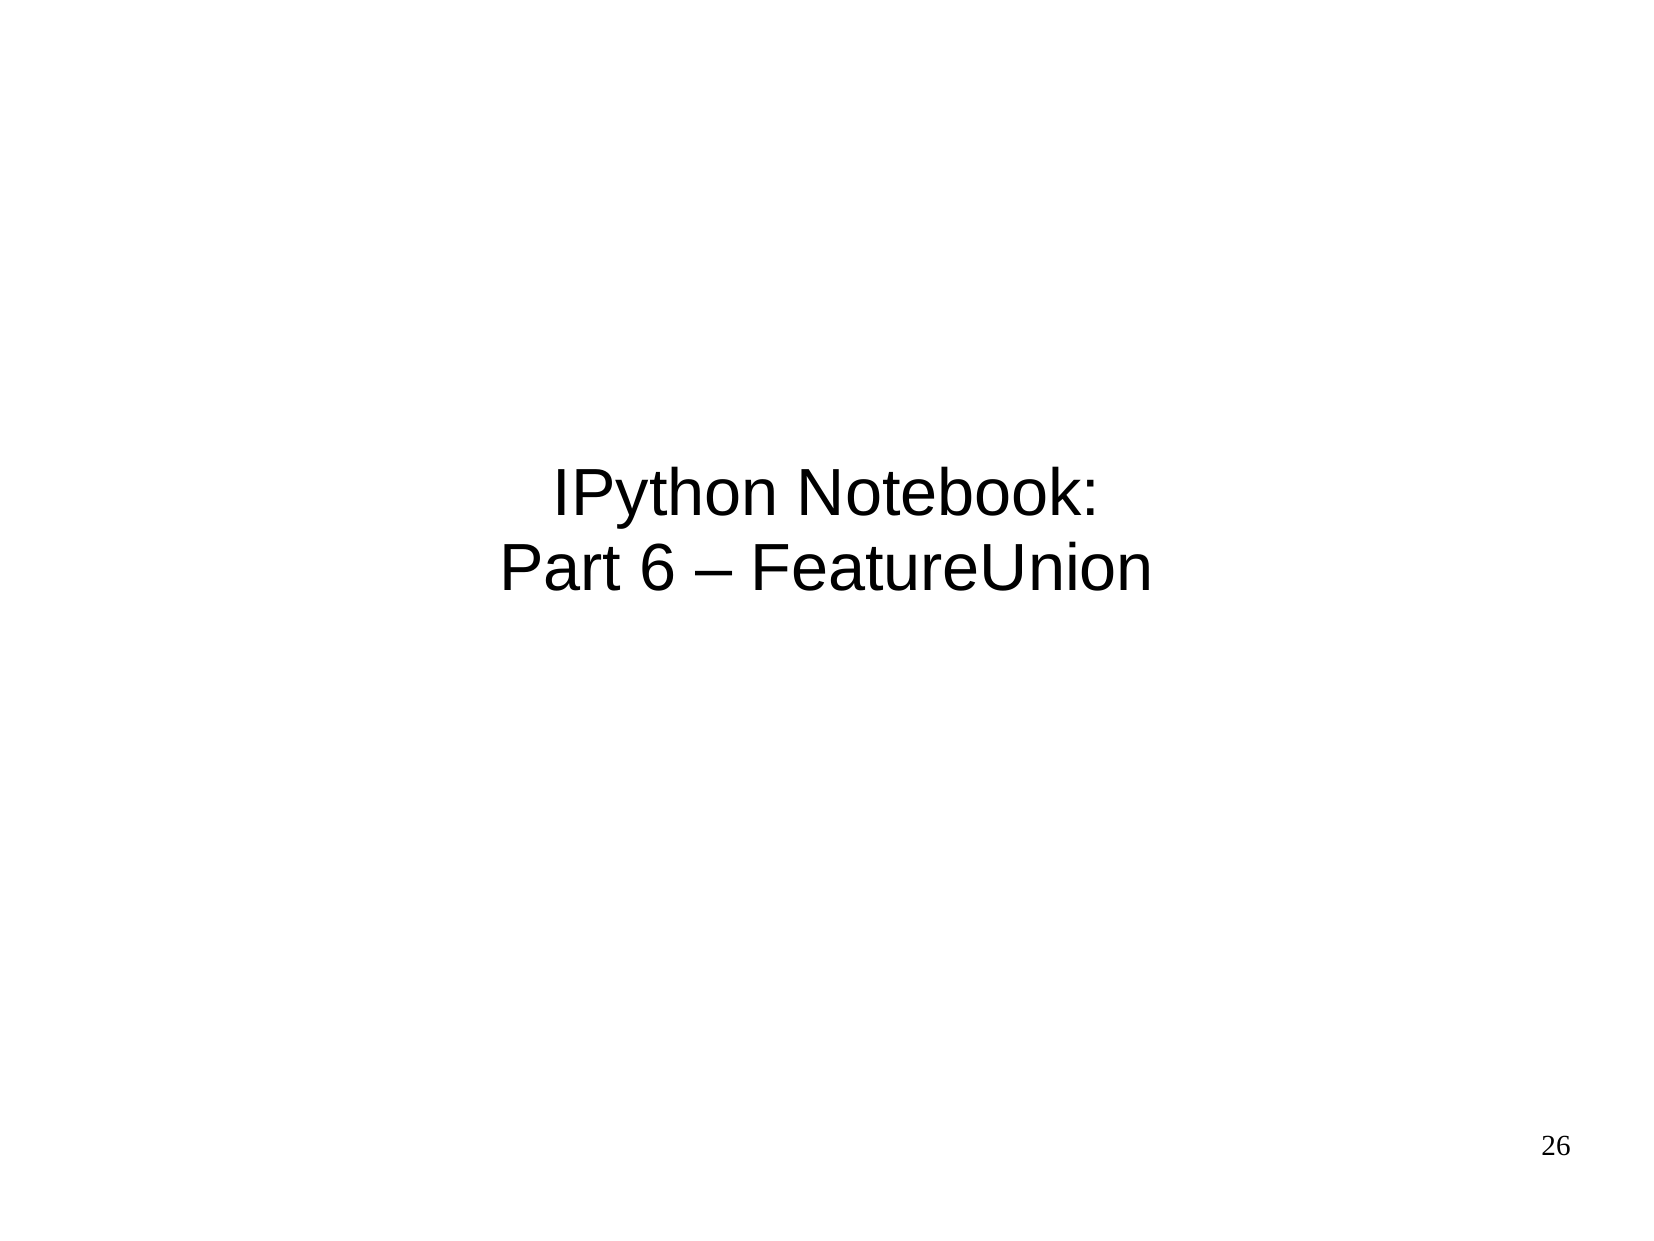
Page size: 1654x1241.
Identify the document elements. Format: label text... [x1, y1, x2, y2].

text_box IPython Notebook: Part 6 – FeatureUnion [82, 49, 1571, 1010]
